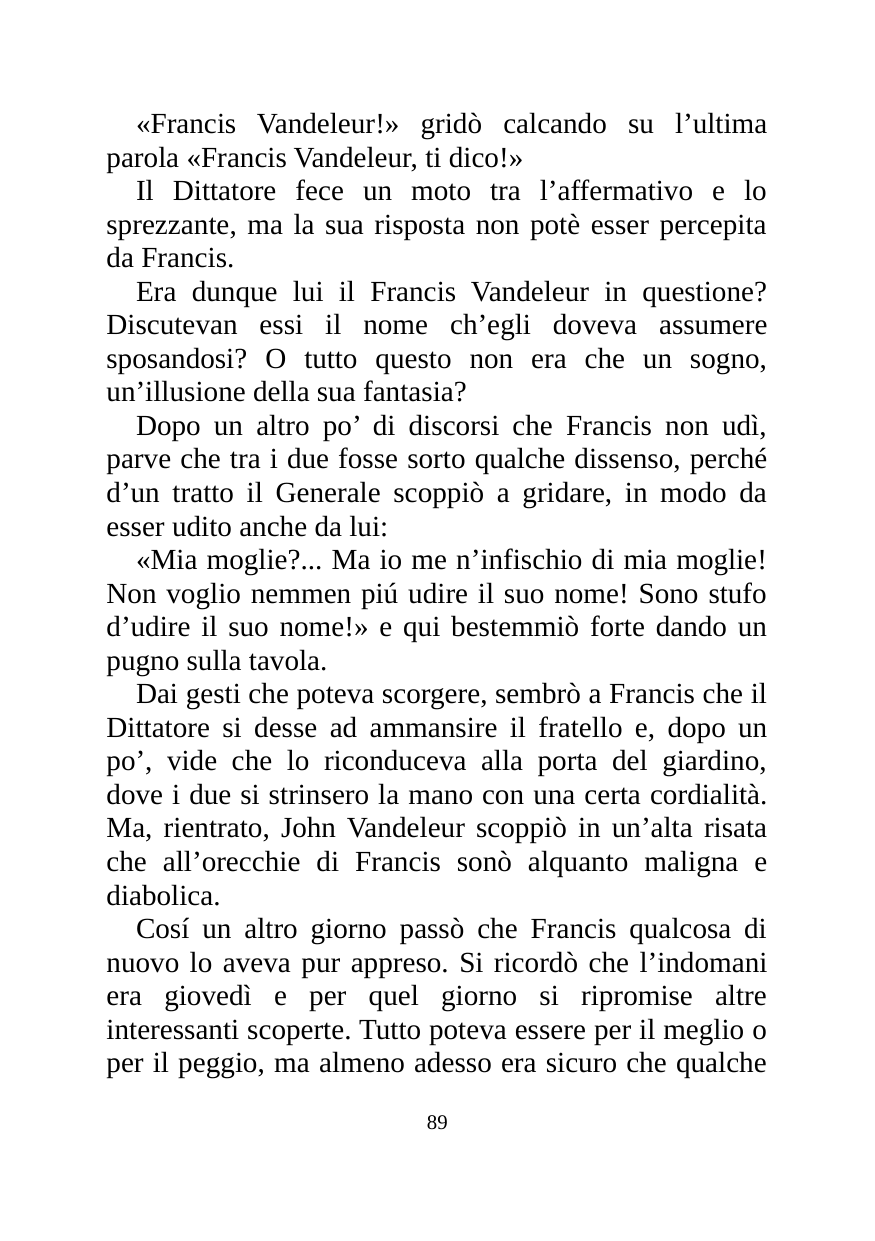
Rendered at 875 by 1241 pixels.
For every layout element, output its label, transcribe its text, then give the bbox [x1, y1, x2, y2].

text Cosí un altro giorno passò che Francis qualcosa di nuovo lo aveva pur appreso. Si ricordò che l’indomani era giovedì e per quel giorno si ripromise altre interessanti scoperte. Tutto poteva essere per il meglio o per il peggio, ma almeno adesso era sicuro che qualche [106, 911, 768, 1079]
text Dopo un altro po’ di discorsi che Francis non udì, parve che tra i due fosse sorto qualche dissenso, perché d’un tratto il Generale scoppiò a gridare, in modo da esser udito anche da lui: [106, 408, 768, 542]
text Il Dittatore fece un moto tra l’affermativo e lo sprezzante, ma la sua risposta non potè esser percepita da Francis. [106, 173, 768, 274]
text «Francis Vandeleur!» gridò calcando su l’ultima parola «Francis Vandeleur, ti dico!» [106, 106, 768, 173]
text Dai gesti che poteva scorgere, sembrò a Francis che il Dittatore si desse ad ammansire il fratello e, dopo un po’, vide che lo riconduceva alla porta del giardino, dove i due si strinsero la mano con una certa cordialità. Ma, rientrato, John Vandeleur scoppiò in un’alta risata che all’orecchie di Francis sonò alquanto maligna e diabolica. [106, 676, 768, 911]
text Era dunque lui il Francis Vandeleur in questione? Discutevan essi il nome ch’egli doveva assumere sposandosi? O tutto questo non era che un sogno, un’illusione della sua fantasia? [106, 274, 768, 408]
text «Mia moglie?... Ma io me n’infischio di mia moglie! Non voglio nemmen piú udire il suo nome! Sono stufo d’udire il suo nome!» e qui bestemmiò forte dando un pugno sulla tavola. [106, 542, 768, 676]
